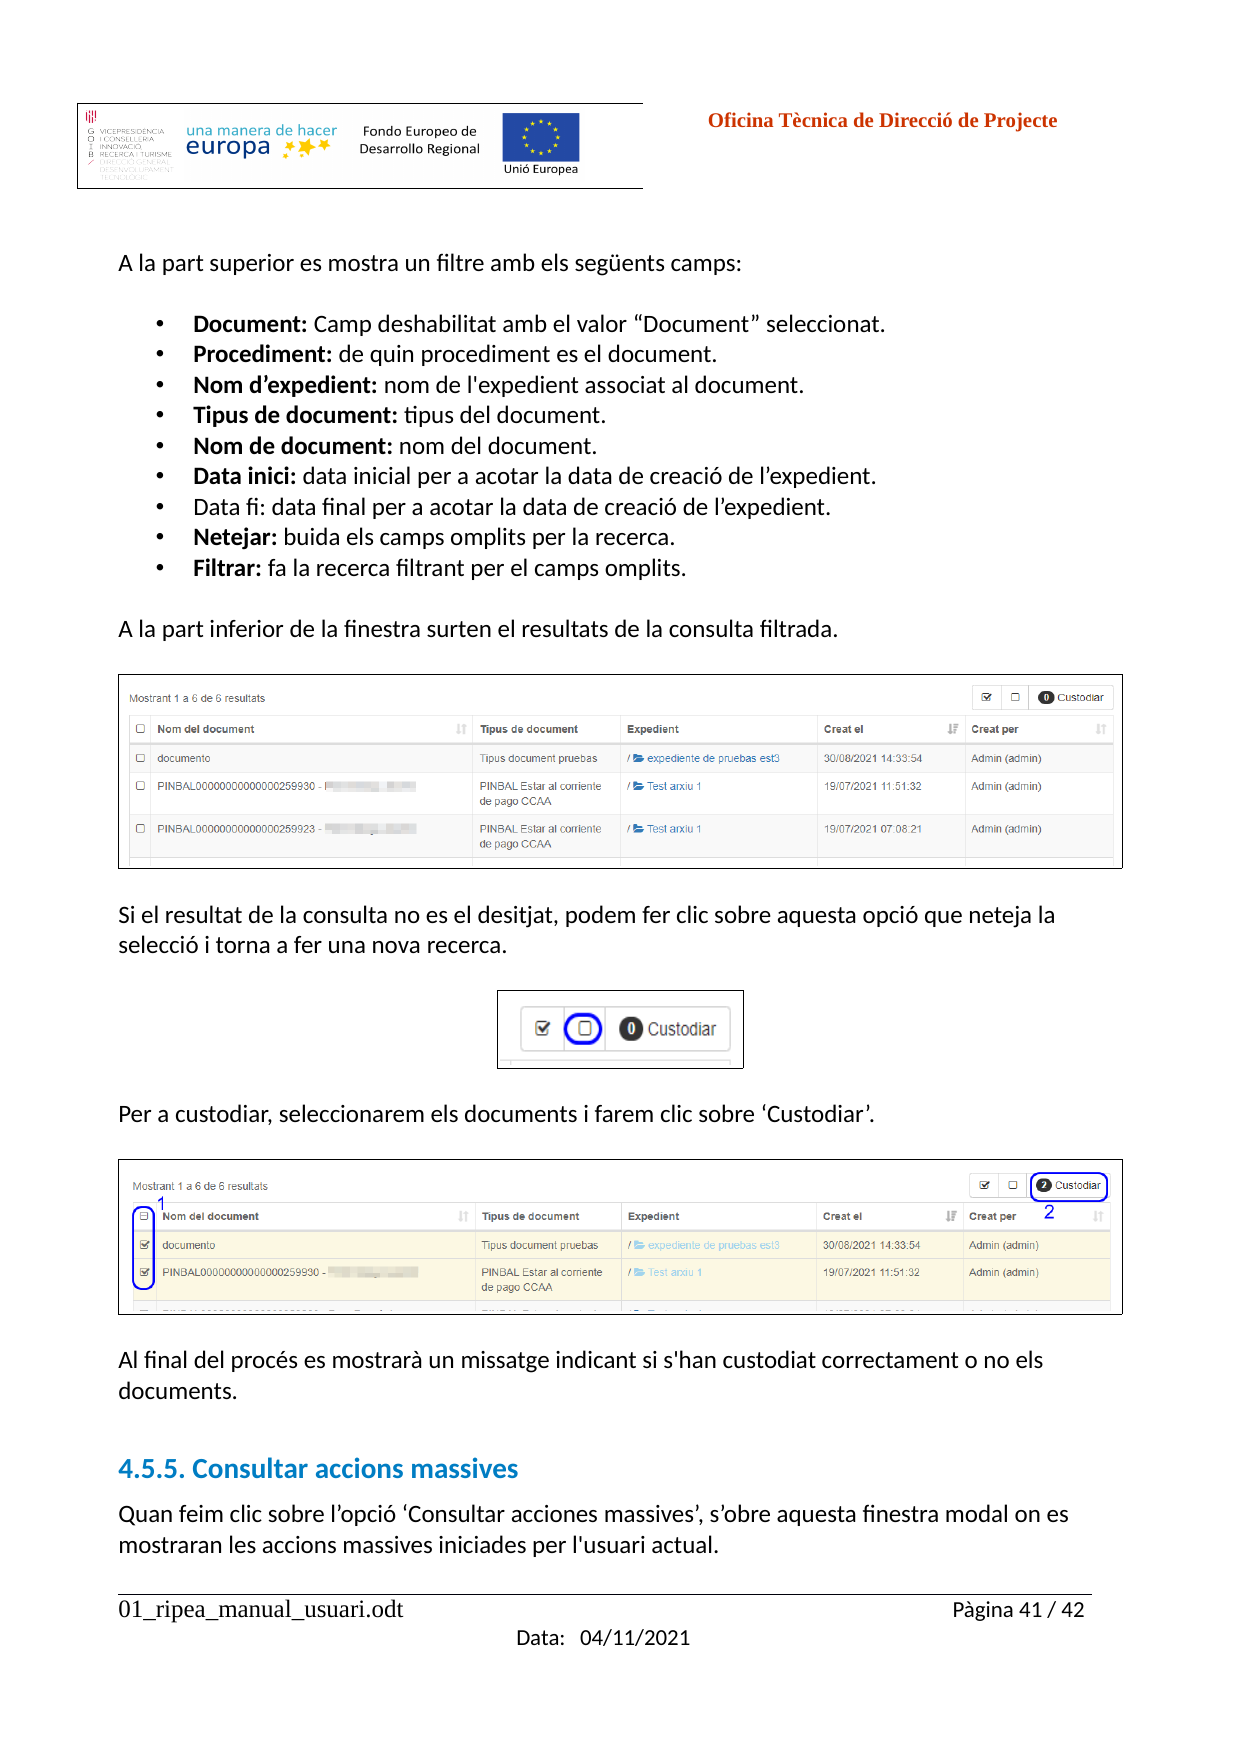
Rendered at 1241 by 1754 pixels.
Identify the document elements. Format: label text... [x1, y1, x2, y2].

list Filtrar: fa la recerca filtrant per el camps omplits. [156, 552, 1122, 583]
picture [121, 1162, 1119, 1311]
list Tipus de document: tipus del document. [156, 399, 1122, 430]
list Document: Camp deshabilitat amb el valor “Document” seleccionat. [156, 308, 1122, 338]
list Nom de document: nom del document. [156, 430, 1122, 461]
picture [184, 108, 585, 182]
list Procediment: de quin procediment es el document. [156, 338, 1122, 369]
text A la part inferior de la finestra surten el resultats de la consulta filtrada. [118, 613, 1122, 644]
list Netejar: buida els camps omplits per la recerca. [156, 522, 1122, 552]
picture [82, 108, 178, 182]
list Data fi: data final per a acotar la data de creació de l’expedient. [156, 491, 1122, 522]
text Per a custodiar, seleccionarem els documents i farem clic sobre ‘Custodiar’. [118, 1098, 1122, 1129]
text Al final del procés es mostrarà un missatge indicant si s'han custodiat correctament o no els documents. [118, 1344, 1122, 1405]
text Quan feim clic sobre l’opció ‘Consultar acciones massives’, s’obre aquesta finestra modal on es mostraran les accions massives iniciades per l'usuari actual. [118, 1499, 1122, 1560]
text Si el resultat de la consulta no es el desitjat, podem fer clic sobre aquesta opció que neteja la selecció i torna a fer una nova recerca. [118, 899, 1122, 960]
picture [121, 677, 1119, 866]
text A la part superior es mostra un filtre amb els següents camps: [118, 247, 1122, 277]
list Nom d’expedient: nom de l'expedient associat al document. [156, 369, 1122, 399]
subtitle 4.5.5. Consultar accions massives [118, 1451, 1122, 1486]
list Data inici: data inicial per a acotar la data de creació de l’expedient. [156, 461, 1122, 491]
picture [500, 993, 741, 1065]
